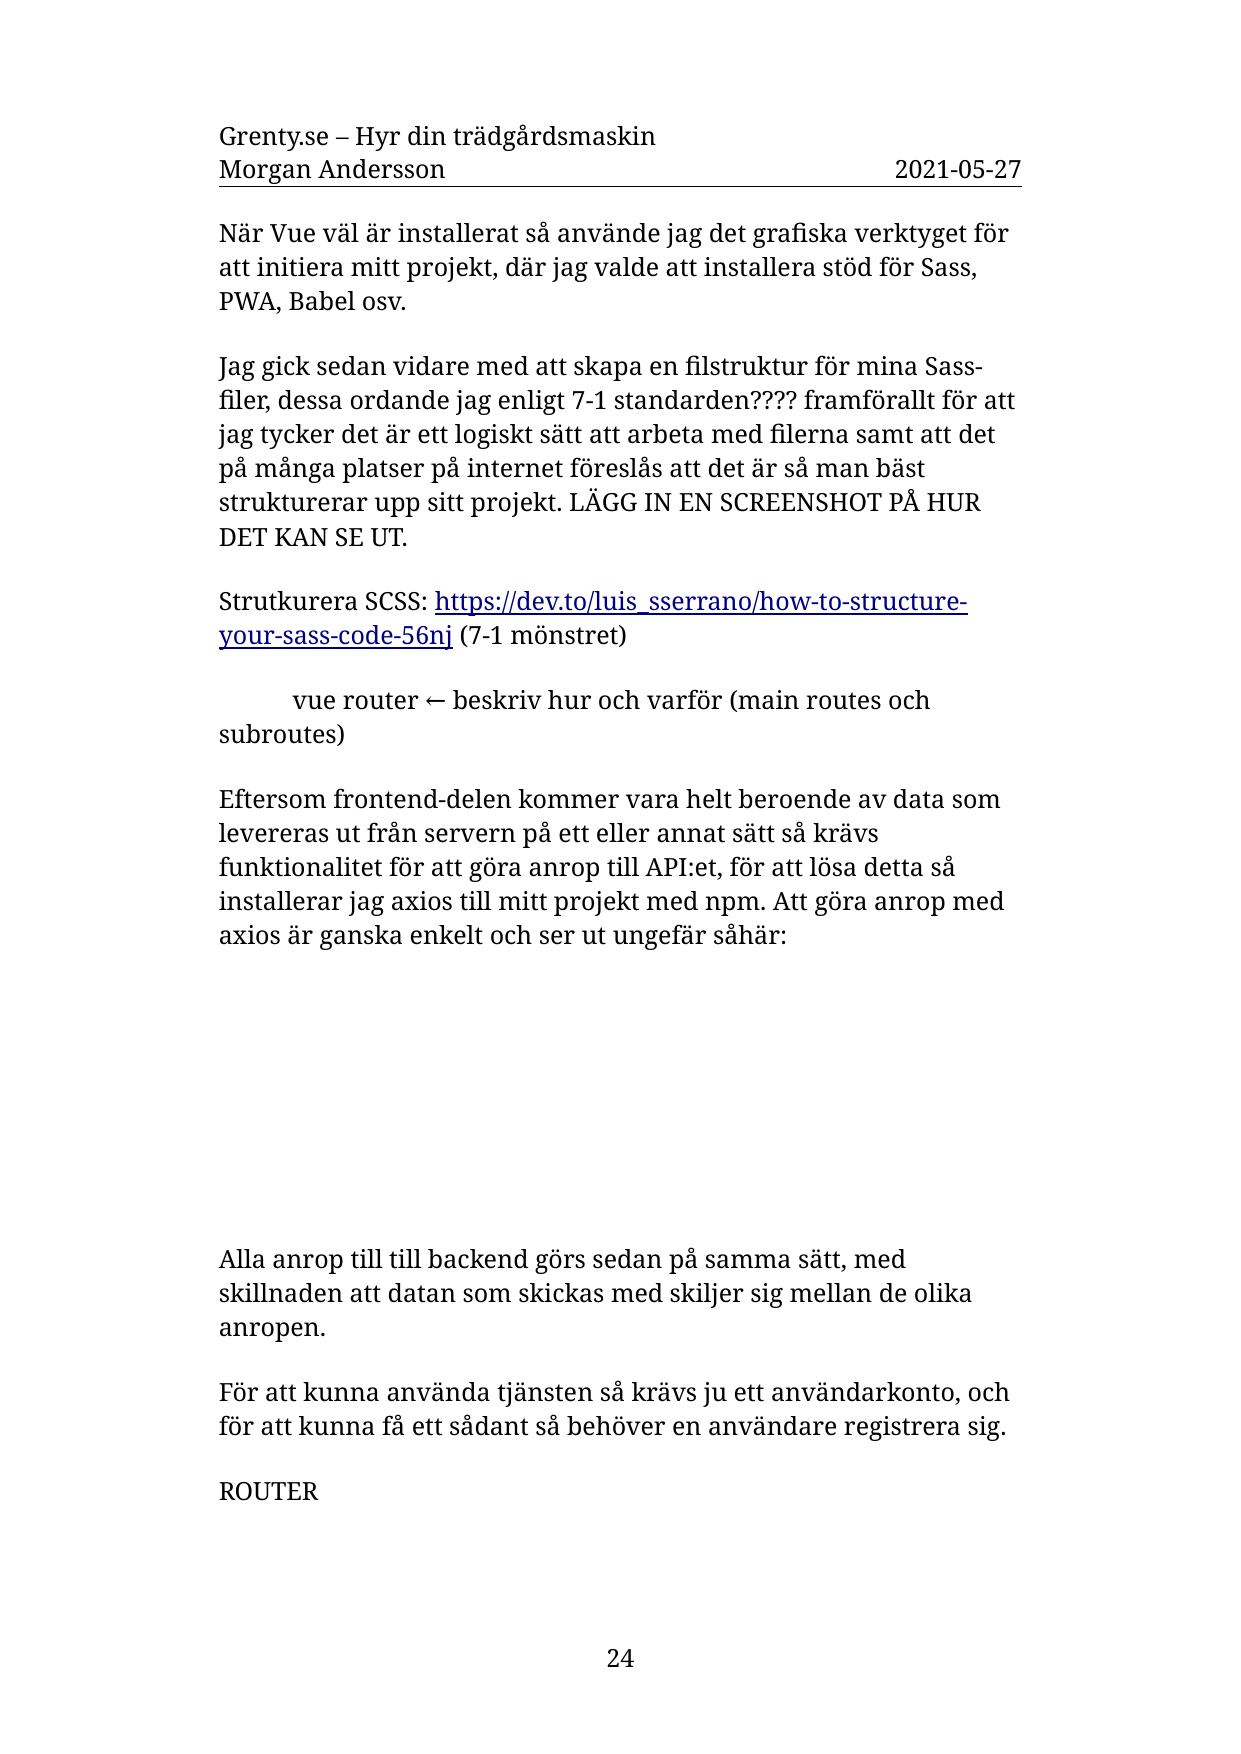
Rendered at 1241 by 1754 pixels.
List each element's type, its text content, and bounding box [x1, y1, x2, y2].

text När Vue väl är installerat så använde jag det grafiska verktyget för att initiera mitt projekt, där jag valde att installera stöd för Sass, PWA, Babel osv. [218, 216, 1022, 318]
text ROUTER [218, 1474, 1022, 1508]
text Alla anrop till till backend görs sedan på samma sätt, med skillnaden att datan som skickas med skiljer sig mellan de olika anropen. [218, 1242, 1022, 1344]
text För att kunna använda tjänsten så krävs ju ett användarkonto, och för att kunna få ett sådant så behöver en användare registrera sig. [218, 1375, 1022, 1443]
text vue router ← beskriv hur och varför (main routes och subroutes) [218, 683, 1022, 751]
text Jag gick sedan vidare med att skapa en filstruktur för mina Sass-filer, dessa ordande jag enligt 7-1 standarden???? framförallt för att jag tycker det är ett logiskt sätt att arbeta med filerna samt att det på många platser på internet föreslås att det är så man bäst strukturerar upp sitt projekt. LÄGG IN EN SCREENSHOT PÅ HUR DET KAN SE UT. [218, 349, 1022, 553]
text Eftersom frontend-delen kommer vara helt beroende av data som levereras ut från servern på ett eller annat sätt så krävs funktionalitet för att göra anrop till API:et, för att lösa detta så installerar jag axios till mitt projekt med npm. Att göra anrop med axios är ganska enkelt och ser ut ungefär såhär: [218, 782, 1022, 952]
text Strutkurera SCSS: https://dev.to/luis_sserrano/how-to-structure-your-sass-code-56nj (7-1 mönstret) [218, 584, 1022, 652]
